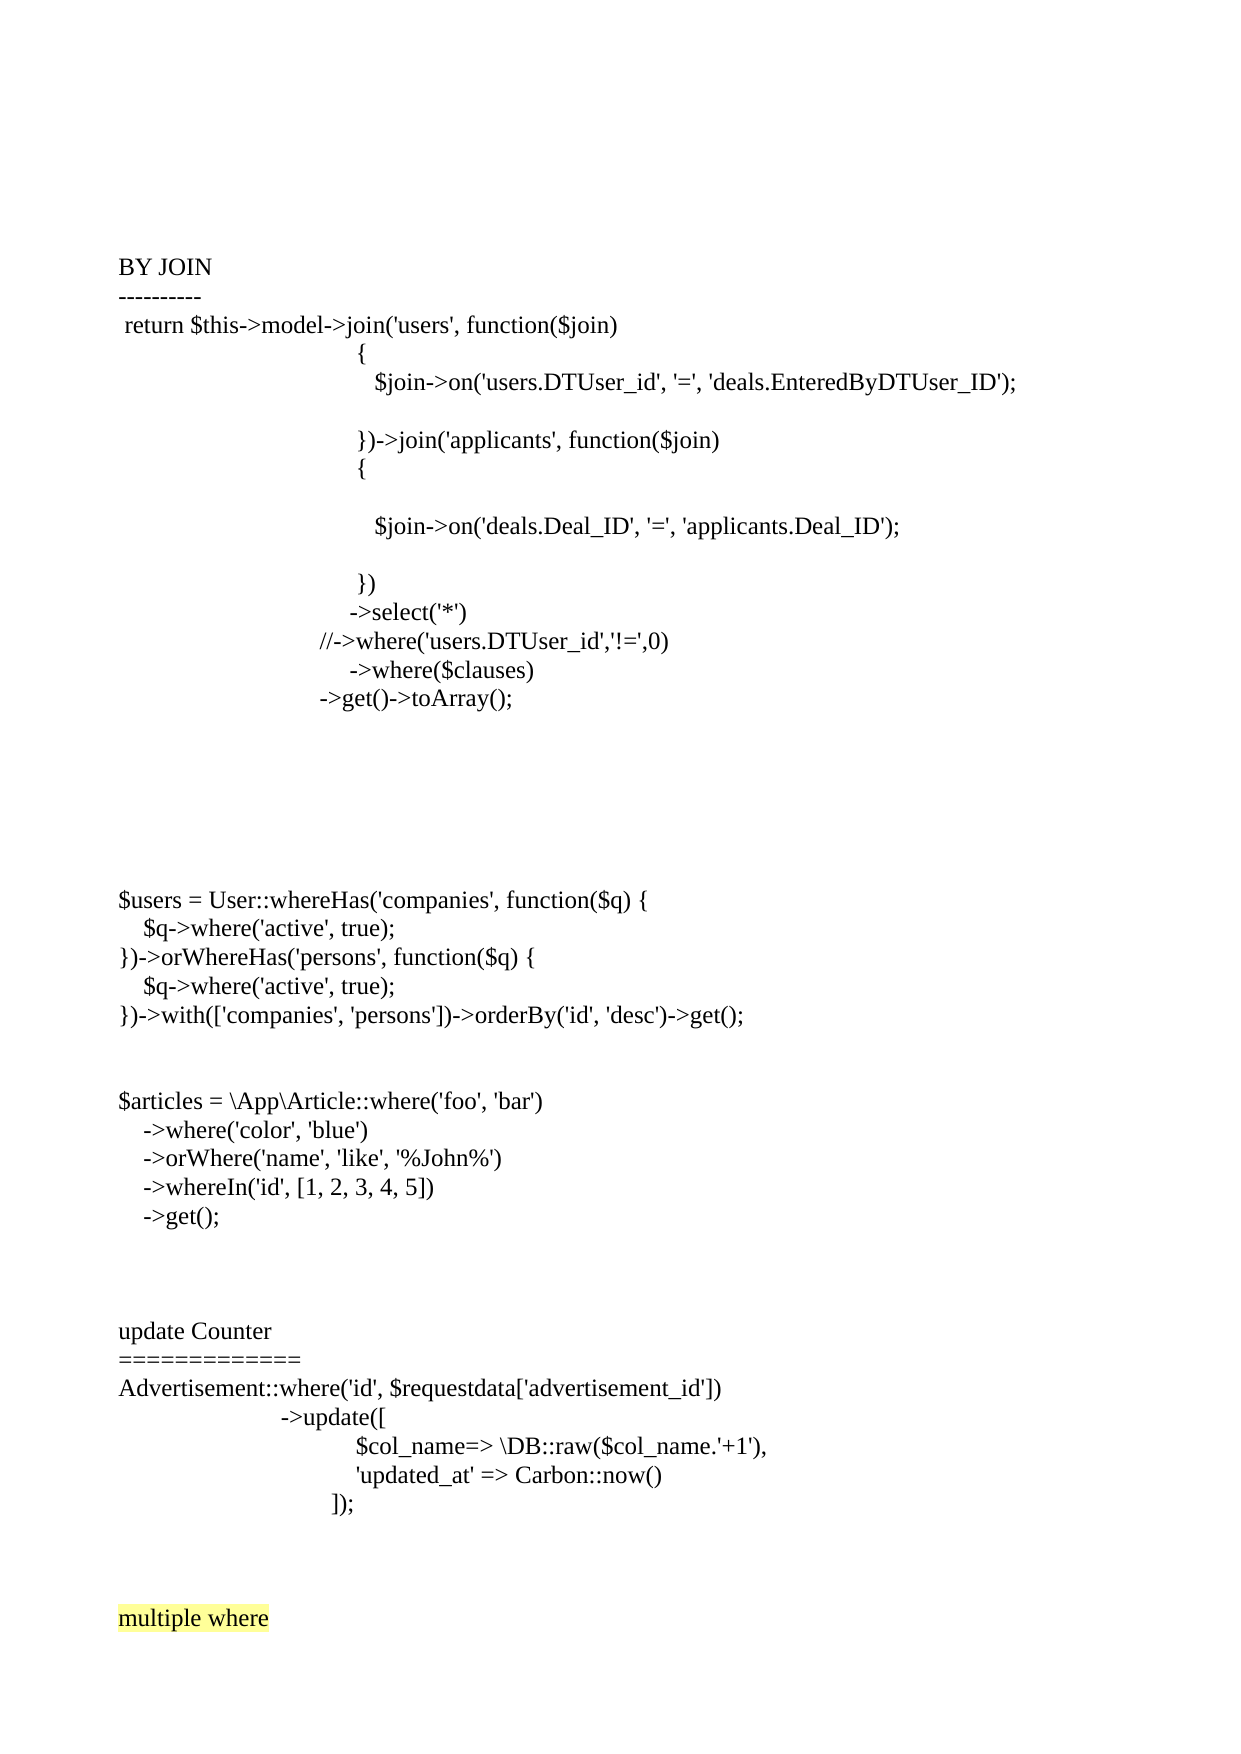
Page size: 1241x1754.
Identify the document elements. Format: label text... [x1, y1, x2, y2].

text ->get(); [118, 1201, 1122, 1230]
text $users = User::whereHas('companies', function($q) { [118, 885, 1122, 913]
text $articles = \App\Article::where('foo', 'bar') [118, 1086, 1122, 1115]
text Advertisement::where('id', $requestdata['advertisement_id']) [118, 1373, 1122, 1402]
text { [118, 453, 1122, 482]
text })->with(['companies', 'persons'])->orderBy('id', 'desc')->get(); [118, 1000, 1122, 1028]
text { [118, 338, 1122, 367]
text ->where('color', 'blue') [118, 1115, 1122, 1143]
text return $this->model->join('users', function($join) [118, 310, 1122, 338]
text $join->on('users.DTUser_id', '=', 'deals.EnteredByDTUser_ID'); [118, 367, 1122, 396]
text update Counter [118, 1316, 1122, 1345]
text ]); [118, 1488, 1122, 1517]
text $col_name=> \DB::raw($col_name.'+1'), [118, 1431, 1122, 1460]
text ->select('*') [118, 597, 1122, 626]
text ->update([ [118, 1402, 1122, 1431]
text ---------- [118, 281, 1122, 310]
text ->get()->toArray(); [118, 683, 1122, 712]
text ->orWhere('name', 'like', '%John%') [118, 1143, 1122, 1172]
text BY JOIN [118, 252, 1122, 281]
text ->whereIn('id', [1, 2, 3, 4, 5]) [118, 1172, 1122, 1201]
text }) [118, 568, 1122, 597]
text $q->where('active', true); [118, 971, 1122, 1000]
text ============= [118, 1345, 1122, 1373]
text 'updated_at' => Carbon::now() [118, 1460, 1122, 1488]
text ->where($clauses) [118, 655, 1122, 683]
text //->where('users.DTUser_id','!=',0) [118, 626, 1122, 655]
text multiple where [118, 1603, 1122, 1632]
text $q->where('active', true); [118, 913, 1122, 942]
text })->join('applicants', function($join) [118, 425, 1122, 453]
text })->orWhereHas('persons', function($q) { [118, 942, 1122, 971]
text $join->on('deals.Deal_ID', '=', 'applicants.Deal_ID'); [118, 511, 1122, 540]
